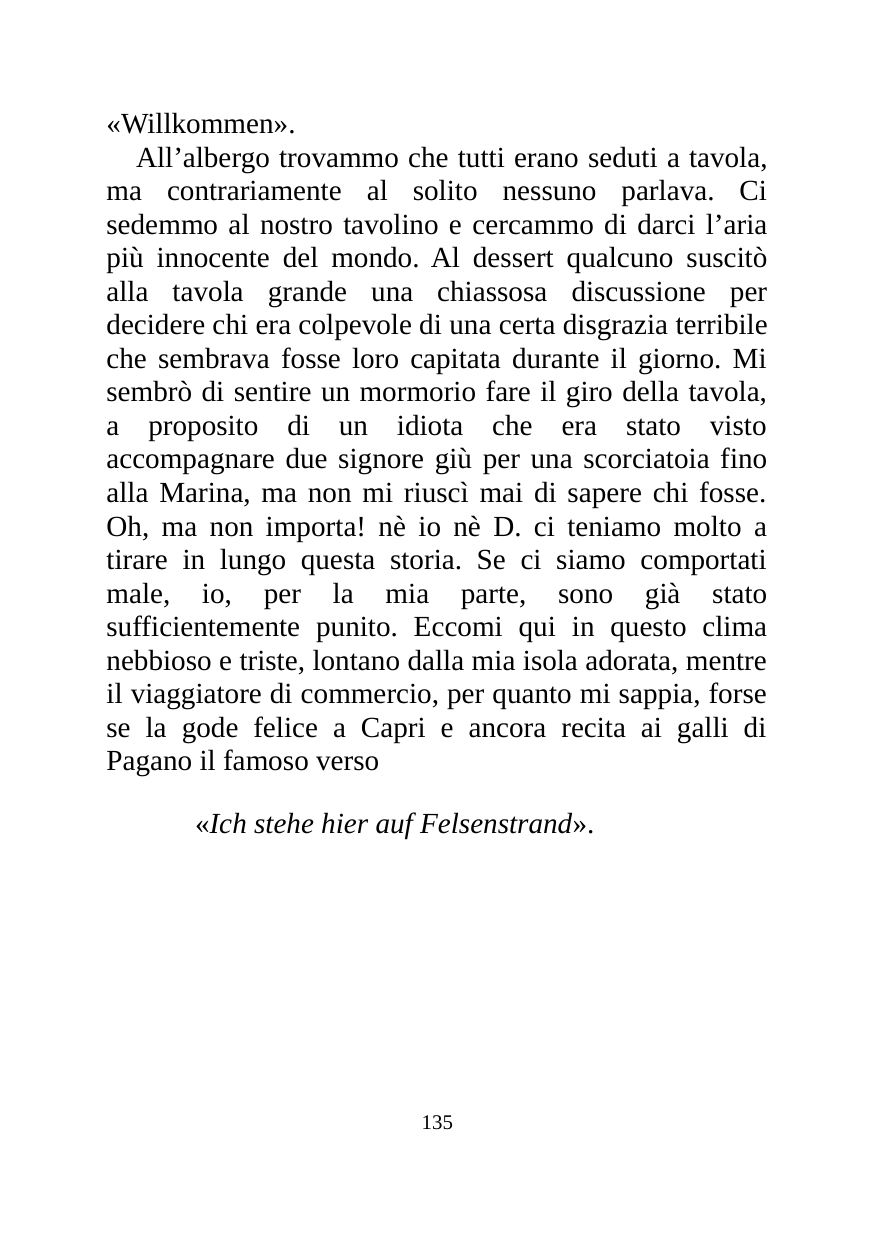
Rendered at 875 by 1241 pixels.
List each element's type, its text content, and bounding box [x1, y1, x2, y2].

text «Ich stehe hier auf Felsenstrand». [195, 807, 768, 840]
text «Willkommen». [106, 106, 768, 140]
text All’albergo trovammo che tutti erano seduti a tavola, ma contrariamente al solito nessuno parlava. Ci sedemmo al nostro tavolino e cercammo di darci l’aria più innocente del mondo. Al dessert qualcuno suscitò alla tavola grande una chiassosa discussione per decidere chi era colpevole di una certa disgrazia terribile che sembrava fosse loro capitata durante il giorno. Mi sembrò di sentire un mormorio fare il giro della tavola, a proposito di un idiota che era stato visto accompagnare due signore giù per una scorciatoia fino alla Marina, ma non mi riuscì mai di sapere chi fosse. Oh, ma non importa! nè io nè D. ci teniamo molto a tirare in lungo questa storia. Se ci siamo comportati male, io, per la mia parte, sono già stato sufficientemente punito. Eccomi qui in questo clima nebbioso e triste, lontano dalla mia isola adorata, mentre il viaggiatore di commercio, per quanto mi sappia, forse se la gode felice a Capri e ancora recita ai galli di Pagano il famoso verso [106, 140, 768, 777]
